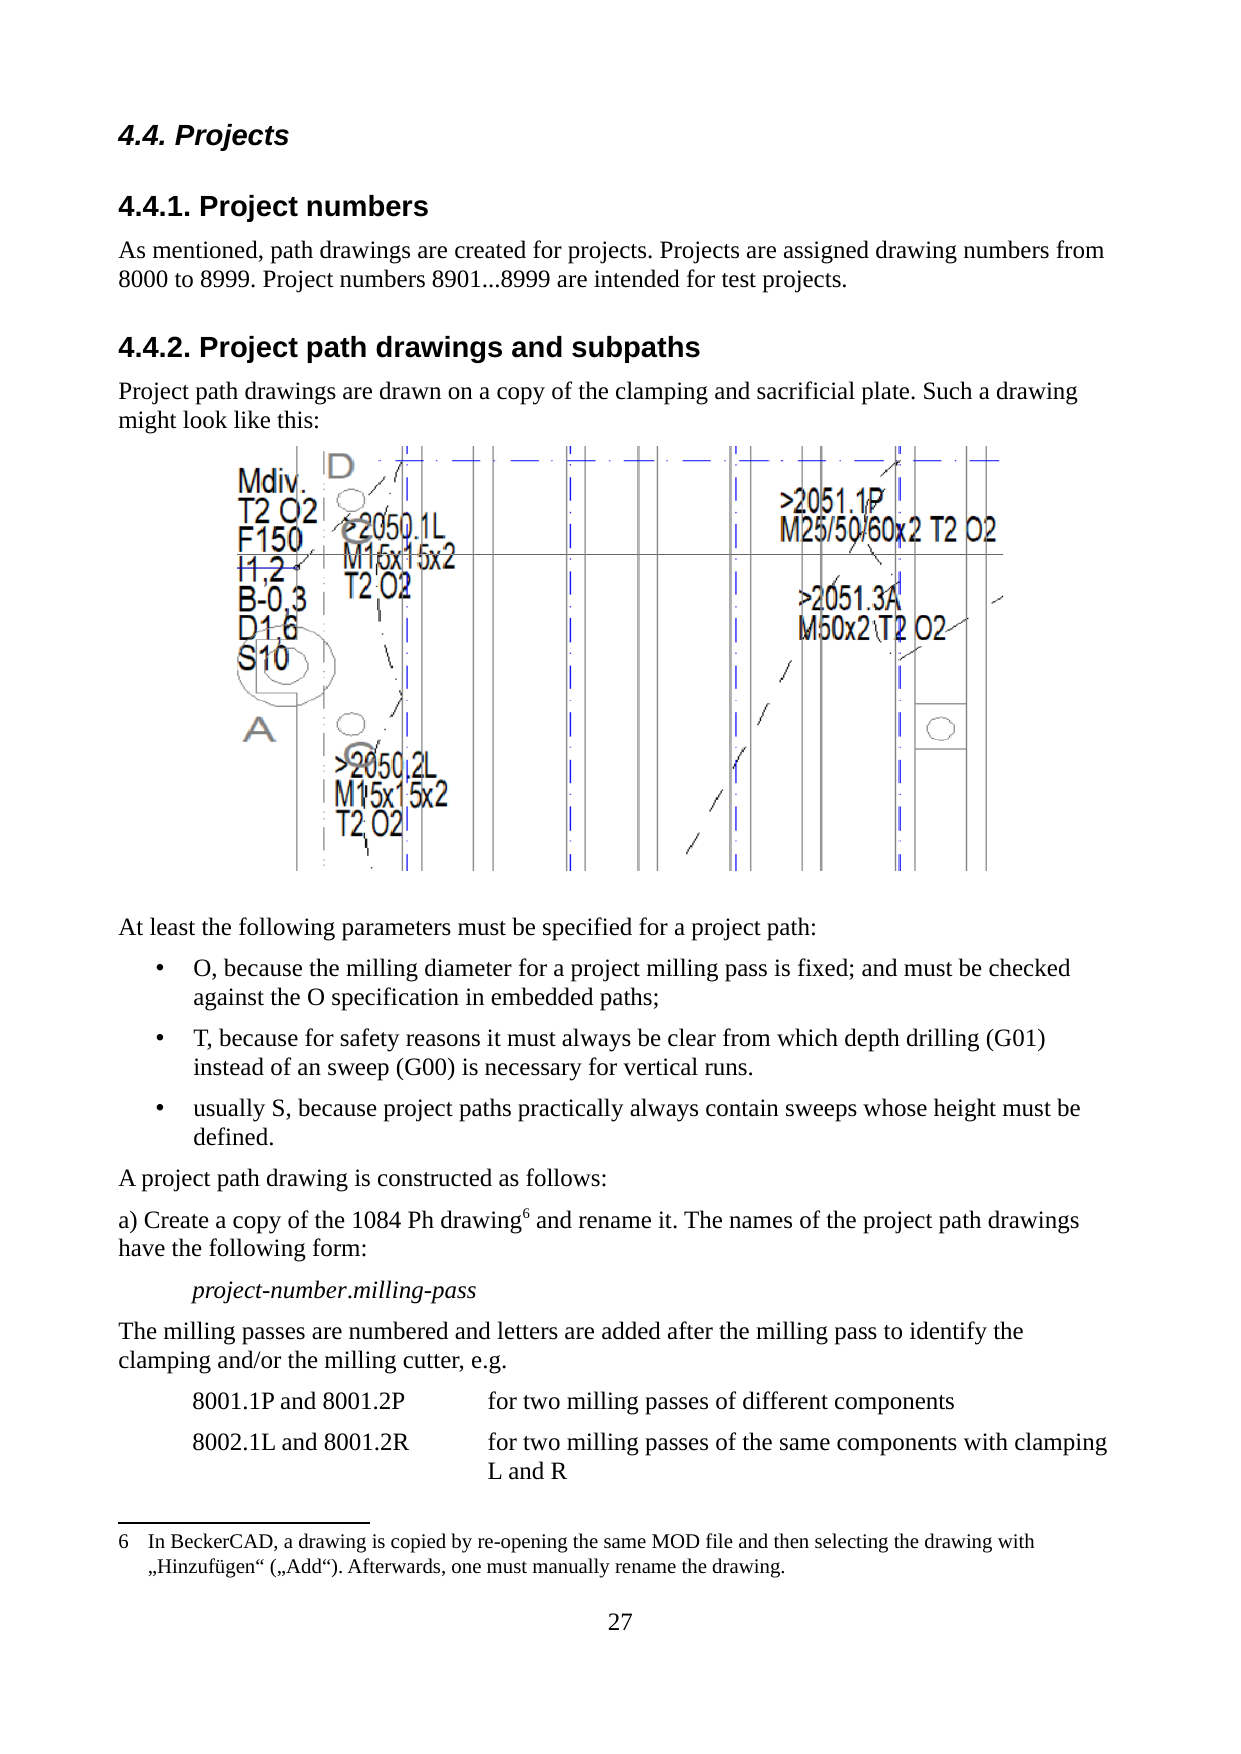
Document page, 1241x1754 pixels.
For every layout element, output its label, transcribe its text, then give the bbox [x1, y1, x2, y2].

text 8001.1P and 8001.2P for two milling passes of different components [118, 1386, 1122, 1415]
list usually S, because project paths practically always contain sweeps whose height must be defined. [156, 1093, 1122, 1151]
text Project path drawings are drawn on a copy of the clamping and sacrificial plate. Such a drawing might look like this: [118, 376, 1122, 434]
text In BeckerCAD, a drawing is copied by re-opening the same MOD file and then selecting the drawing with „Hinzufügen“ („Add“). Afterwards, one must manually rename the drawing. [118, 1529, 1122, 1578]
text As mentioned, path drawings are created for projects. Projects are assigned drawing numbers from 8000 to 8999. Project numbers 8901...8999 are intended for test projects. [118, 235, 1122, 293]
text project-number.milling-pass [118, 1275, 1122, 1303]
text a) Create a copy of the 1084 Ph drawing and rename it. The names of the project path drawings have the following form: [118, 1205, 1122, 1262]
subtitle 4.4. Projects [118, 118, 1122, 152]
subtitle 4.4.1. Project numbers [118, 189, 1122, 223]
text 8002.1L and 8001.2R for two milling passes of the same components with clamping L and R [118, 1427, 1122, 1485]
text The milling passes are numbered and letters are added after the milling pass to identify the clamping and/or the milling cutter, e.g. [118, 1316, 1122, 1373]
subtitle 4.4.2. Project path drawings and subpaths [118, 330, 1122, 364]
list T, because for safety reasons it must always be clear from which depth drilling (G01) instead of an sweep (G00) is necessary for vertical runs. [156, 1023, 1122, 1081]
picture [237, 446, 1004, 871]
text At least the following parameters must be specified for a project path: [118, 912, 1122, 941]
list O, because the milling diameter for a project milling pass is fixed; and must be checked against the O specification in embedded paths; [156, 953, 1122, 1011]
text A project path drawing is constructed as follows: [118, 1163, 1122, 1192]
